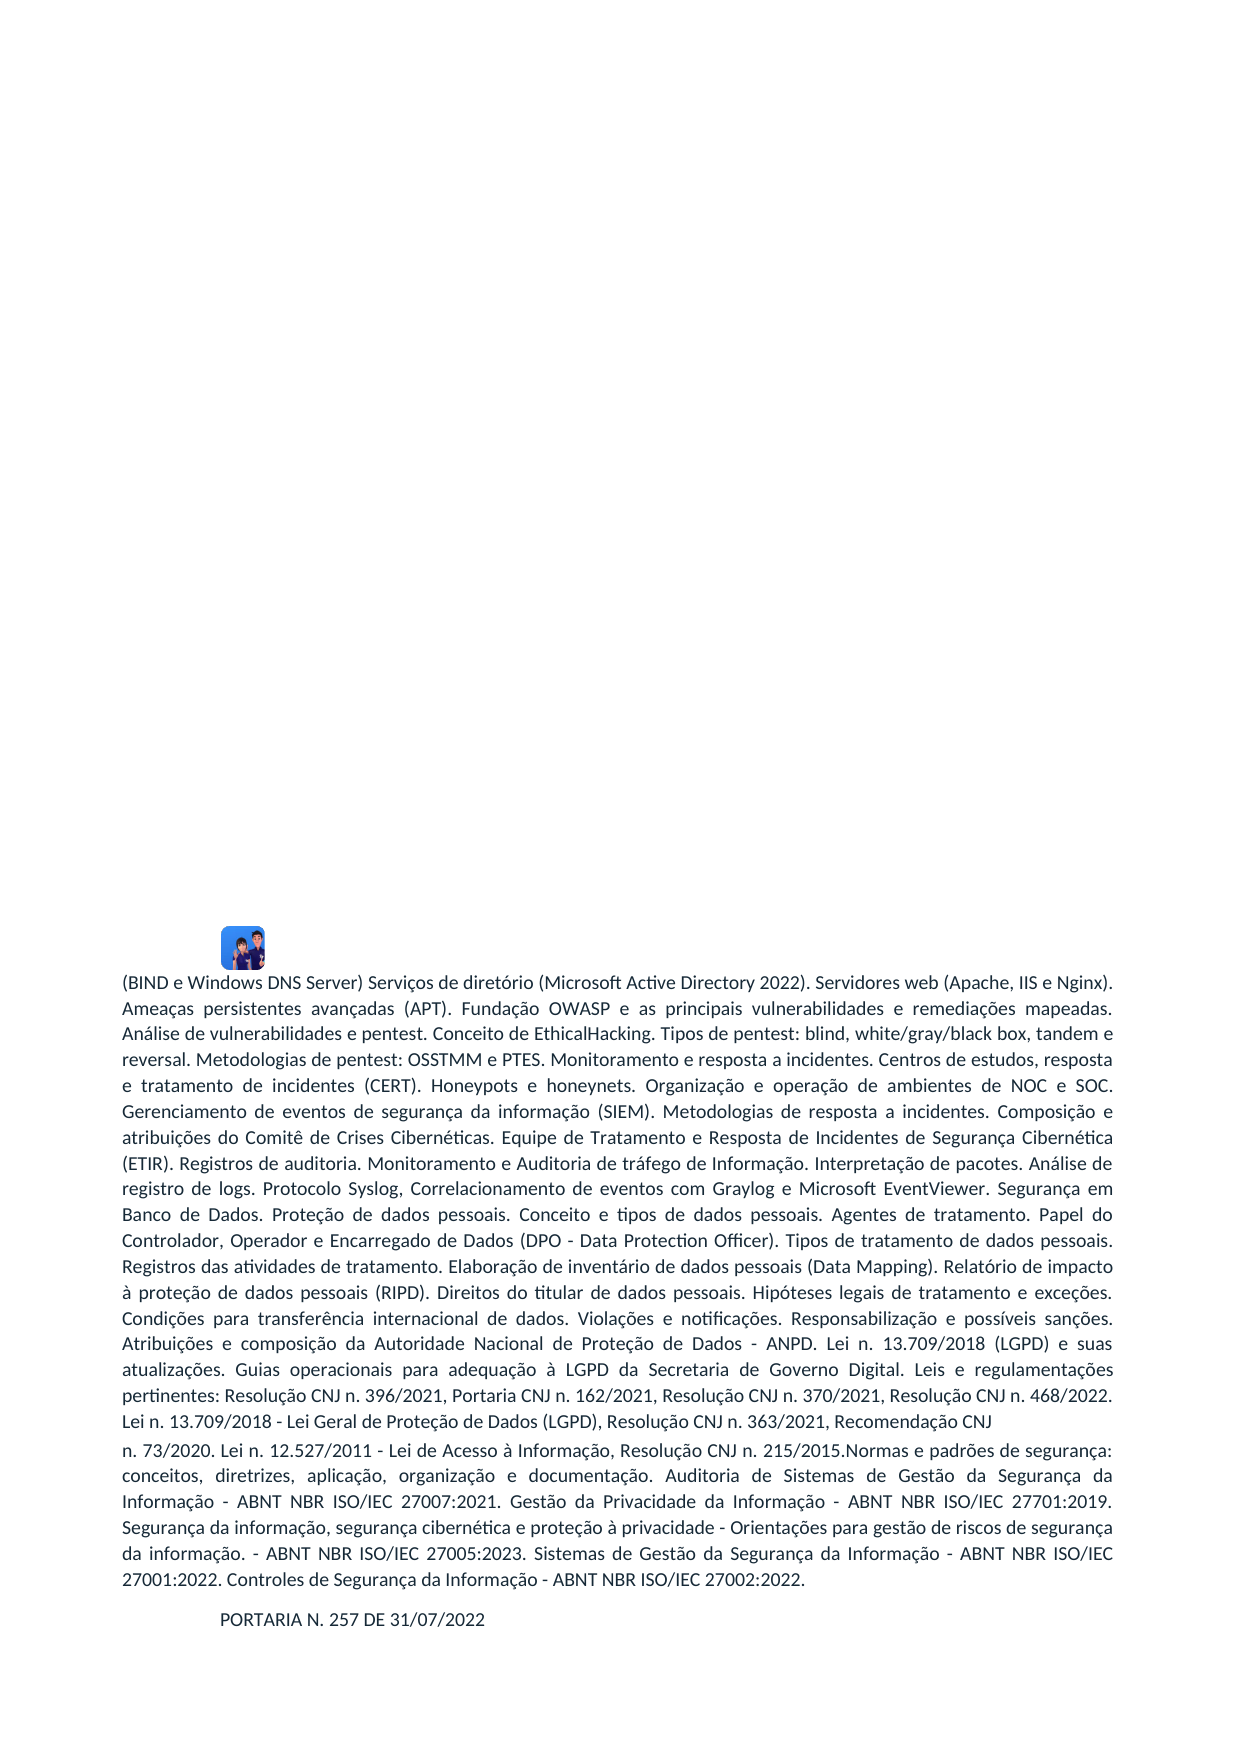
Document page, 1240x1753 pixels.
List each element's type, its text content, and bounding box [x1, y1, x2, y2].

text PORTARIA N. 257 DE 31/07/2022 [220, 1607, 1115, 1631]
text n. 73/2020. Lei n. 12.527/2011 - Lei de Acesso à Informação, Resolução CNJ n. 215/2015.Normas e padrões de segurança: conceitos, diretrizes, aplicação, organização e documentação. Auditoria de Sistemas de Gestão da Segurança da Informação - ABNT NBR ISO/IEC 27007:2021. Gestão da Privacidade da Informação - ABNT NBR ISO/IEC 27701:2019. Segurança da informação, segurança cibernética e proteção à privacidade - Orientações para gestão de riscos de segurança da informação. - ABNT NBR ISO/IEC 27005:2023. Sistemas de Gestão da Segurança da Informação - ABNT NBR ISO/IEC 27001:2022. Controles de Segurança da Informação - ABNT NBR ISO/IEC 27002:2022. [122, 1438, 1115, 1591]
text (BIND e Windows DNS Server) Serviços de diretório (Microsoft Active Directory 2022). Servidores web (Apache, IIS e Nginx). Ameaças persistentes avançadas (APT). Fundação OWASP e as principais vulnerabilidades e remediações mapeadas. Análise de vulnerabilidades e pentest. Conceito de EthicalHacking. Tipos de pentest: blind, white/gray/black box, tandem e reversal. Metodologias de pentest: OSSTMM e PTES. Monitoramento e resposta a incidentes. Centros de estudos, resposta e tratamento de incidentes (CERT). Honeypots e honeynets. Organização e operação de ambientes de NOC e SOC. Gerenciamento de eventos de segurança da informação (SIEM). Metodologias de resposta a incidentes. Composição e atribuições do Comitê de Crises Cibernéticas. Equipe de Tratamento e Resposta de Incidentes de Segurança Cibernética (ETIR). Registros de auditoria. Monitoramento e Auditoria de tráfego de Informação. Interpretação de pacotes. Análise de registro de logs. Protocolo Syslog, Correlacionamento de eventos com Graylog e Microsoft EventViewer. Segurança em Banco de Dados. Proteção de dados pessoais. Conceito e tipos de dados pessoais. Agentes de tratamento. Papel do Controlador, Operador e Encarregado de Dados (DPO - Data Protection Officer). Tipos de tratamento de dados pessoais. Registros das atividades de tratamento. Elaboração de inventário de dados pessoais (Data Mapping). Relatório de impacto à proteção de dados pessoais (RIPD). Direitos do titular de dados pessoais. Hipóteses legais de tratamento e exceções. Condições para transferência internacional de dados. Violações e notificações. Responsabilização e possíveis sanções. Atribuições e composição da Autoridade Nacional de Proteção de Dados - ANPD. Lei n. 13.709/2018 (LGPD) e suas atualizações. Guias operacionais para adequação à LGPD da Secretaria de Governo Digital. Leis e regulamentações pertinentes: Resolução CNJ n. 396/2021, Portaria CNJ n. 162/2021, Resolução CNJ n. 370/2021, Resolução CNJ n. 468/2022. Lei n. 13.709/2018 - Lei Geral de Proteção de Dados (LGPD), Resolução CNJ n. 363/2021, Recomendação CNJ [122, 970, 1115, 1433]
